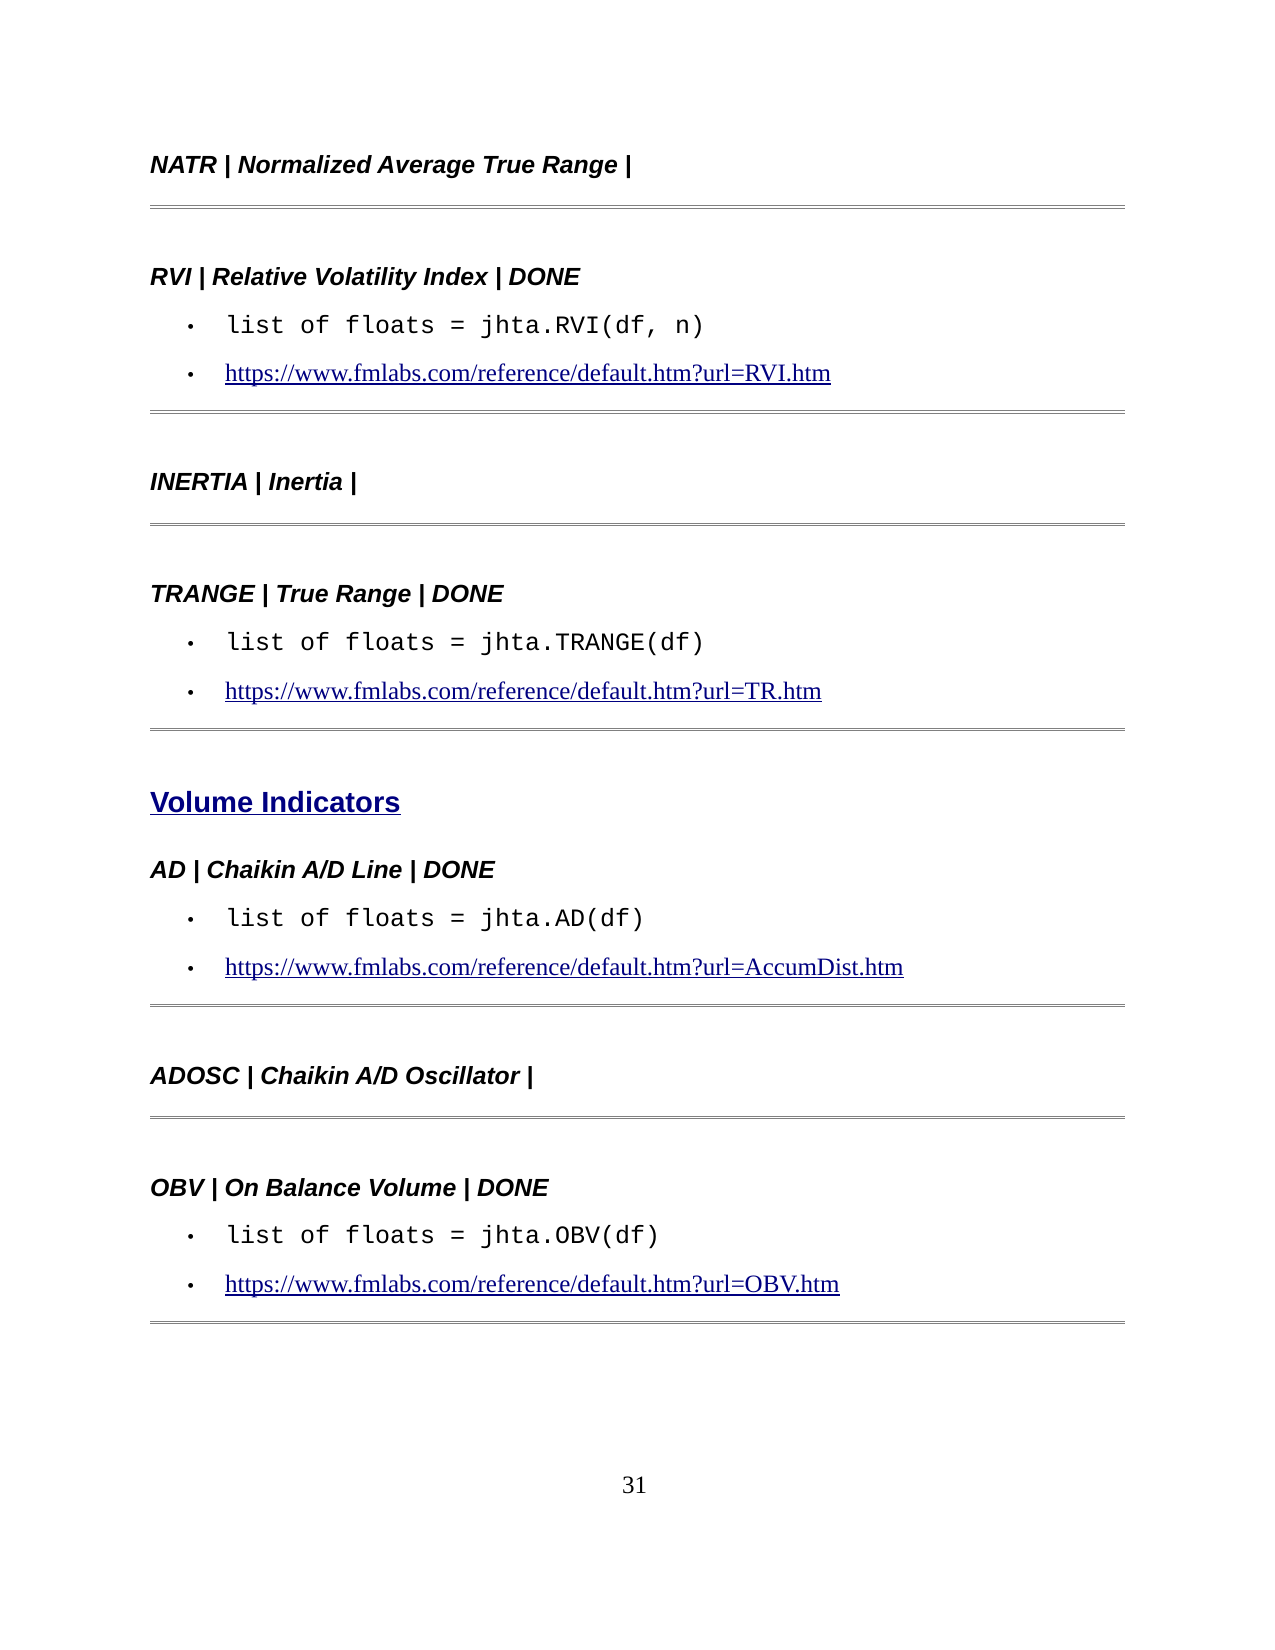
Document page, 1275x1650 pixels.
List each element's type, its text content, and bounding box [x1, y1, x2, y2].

subtitle NATR | Normalized Average True Range | [150, 150, 1125, 178]
list https://www.fmlabs.com/reference/default.htm?url=OBV.htm [187, 1269, 1125, 1298]
list list of floats = jhta.AD(df) [187, 906, 1125, 934]
list https://www.fmlabs.com/reference/default.htm?url=AccumDist.htm [187, 952, 1125, 981]
subtitle AD | Chaikin A/D Line | DONE [150, 856, 1125, 884]
list https://www.fmlabs.com/reference/default.htm?url=RVI.htm [187, 358, 1125, 387]
subtitle TRANGE | True Range | DONE [150, 579, 1125, 608]
subtitle OBV | On Balance Volume | DONE [150, 1173, 1125, 1201]
subtitle ADOSC | Chaikin A/D Oscillator | [150, 1061, 1125, 1089]
list list of floats = jhta.TRANGE(df) [187, 629, 1125, 658]
list list of floats = jhta.OBV(df) [187, 1223, 1125, 1251]
list list of floats = jhta.RVI(df, n) [187, 312, 1125, 341]
subtitle Volume Indicators [150, 784, 1125, 818]
subtitle RVI | Relative Volatility Index | DONE [150, 262, 1125, 291]
list https://www.fmlabs.com/reference/default.htm?url=TR.htm [187, 676, 1125, 704]
subtitle INERTIA | Inertia | [150, 467, 1125, 496]
